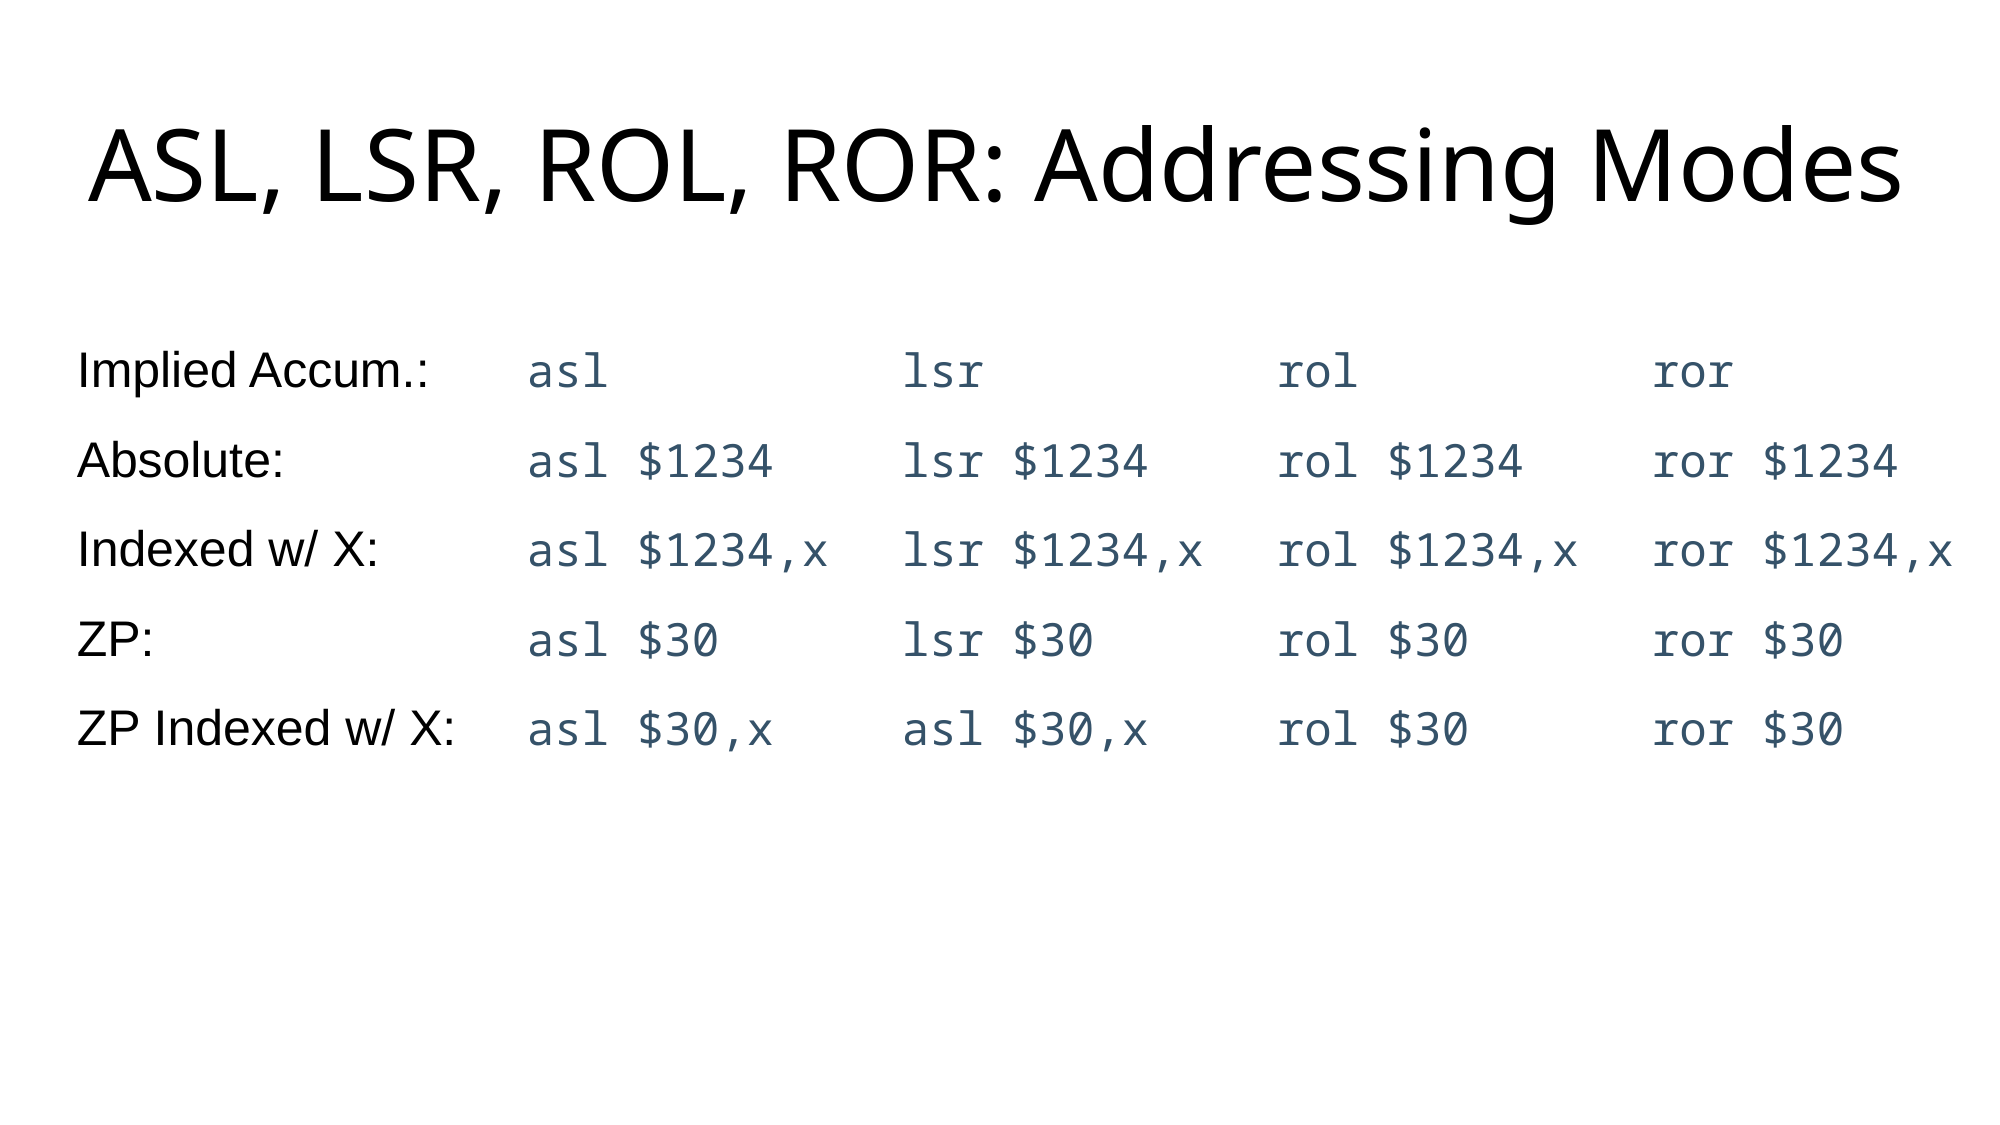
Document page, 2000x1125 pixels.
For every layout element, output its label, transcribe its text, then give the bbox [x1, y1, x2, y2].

list Implied Accum.: asl lsr rol ror Absolute: asl $1234 lsr $1234 rol $1234 ror $1234 Indexed w/ X: asl $1234,x lsr $1234,x rol $1234,x ror $1234,x ZP: asl $30 lsr $30 rol $30 ror $30 ZP Indexed w/ X: asl $30,x asl $30,x rol $30 ror $30 [61, 329, 1981, 1066]
title ASL, LSR, ROL, ROR: Addressing Modes [30, 59, 1966, 278]
